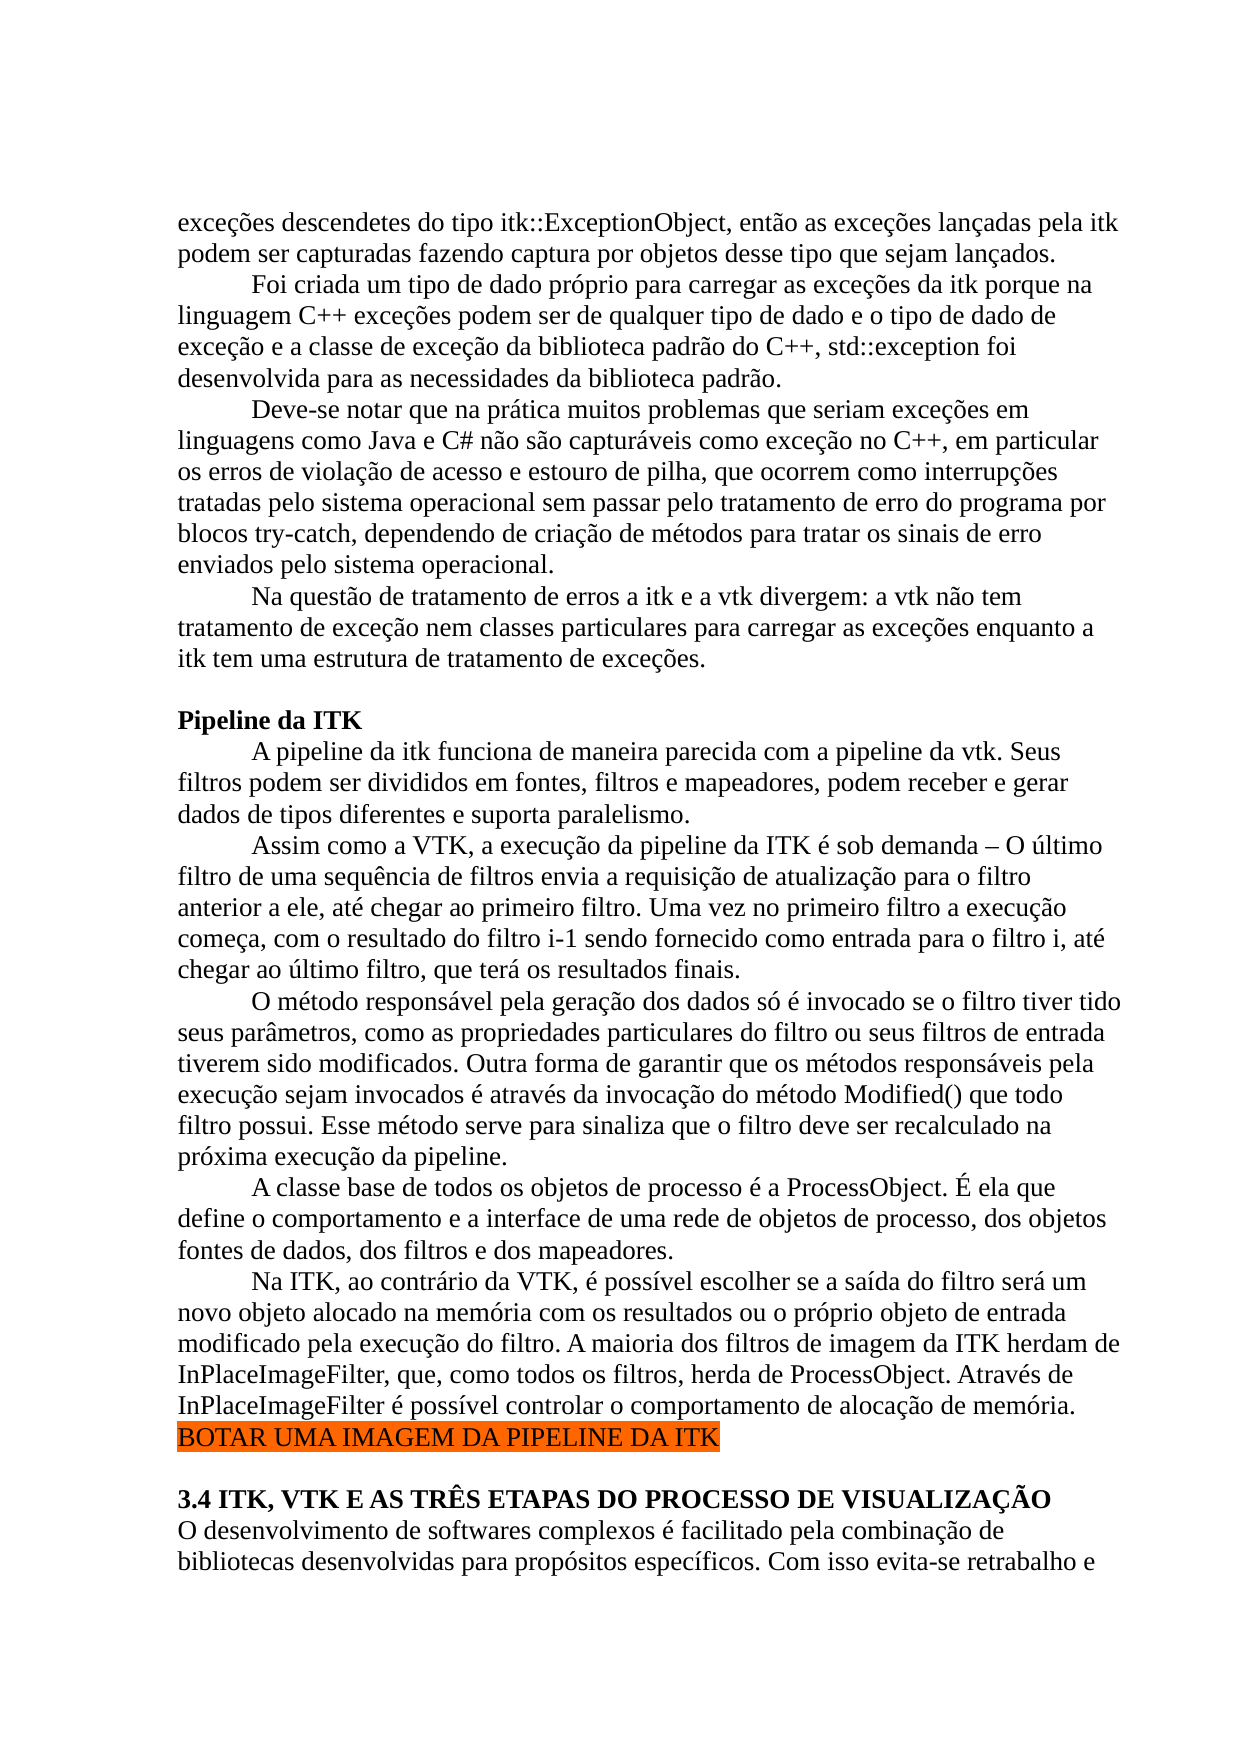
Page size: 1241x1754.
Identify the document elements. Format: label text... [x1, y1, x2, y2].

text Foi criada um tipo de dado próprio para carregar as exceções da itk porque na linguagem C++ exceções podem ser de qualquer tipo de dado e o tipo de dado de exceção e a classe de exceção da biblioteca padrão do C++, std::exception foi desenvolvida para as necessidades da biblioteca padrão. [177, 268, 1122, 393]
text A pipeline da itk funciona de maneira parecida com a pipeline da vtk. Seus filtros podem ser divididos em fontes, filtros e mapeadores, podem receber e gerar dados de tipos diferentes e suporta paralelismo. [177, 735, 1122, 829]
text Pipeline da ITK [177, 704, 1122, 735]
subtitle 3.4 ITK, VTK E AS TRÊS ETAPAS DO PROCESSO DE VISUALIZAÇÃO [177, 1483, 1122, 1514]
text O desenvolvimento de softwares complexos é facilitado pela combinação de bibliotecas desenvolvidas para propósitos específicos. Com isso evita-se retrabalho e [177, 1514, 1122, 1576]
text Assim como a VTK, a execução da pipeline da ITK é sob demanda – O último filtro de uma sequência de filtros envia a requisição de atualização para o filtro anterior a ele, até chegar ao primeiro filtro. Uma vez no primeiro filtro a execução começa, com o resultado do filtro i-1 sendo fornecido como entrada para o filtro i, até chegar ao último filtro, que terá os resultados finais. [177, 829, 1122, 984]
text Deve-se notar que na prática muitos problemas que seriam exceções em linguagens como Java e C# não são capturáveis como exceção no C++, em particular os erros de violação de acesso e estouro de pilha, que ocorrem como interrupções tratadas pelo sistema operacional sem passar pelo tratamento de erro do programa por blocos try-catch, dependendo de criação de métodos para tratar os sinais de erro enviados pelo sistema operacional. [177, 393, 1122, 580]
text Na questão de tratamento de erros a itk e a vtk divergem: a vtk não tem tratamento de exceção nem classes particulares para carregar as exceções enquanto a itk tem uma estrutura de tratamento de exceções. [177, 580, 1122, 673]
text Na ITK, ao contrário da VTK, é possível escolher se a saída do filtro será um novo objeto alocado na memória com os resultados ou o próprio objeto de entrada modificado pela execução do filtro. A maioria dos filtros de imagem da ITK herdam de InPlaceImageFilter, que, como todos os filtros, herda de ProcessObject. Através de InPlaceImageFilter é possível controlar o comportamento de alocação de memória. [177, 1265, 1122, 1421]
text exceções descendetes do tipo itk::ExceptionObject, então as exceções lançadas pela itk podem ser capturadas fazendo captura por objetos desse tipo que sejam lançados. [177, 206, 1122, 268]
text O método responsável pela geração dos dados só é invocado se o filtro tiver tido seus parâmetros, como as propriedades particulares do filtro ou seus filtros de entrada tiverem sido modificados. Outra forma de garantir que os métodos responsáveis pela execução sejam invocados é através da invocação do método Modified() que todo filtro possui. Esse método serve para sinaliza que o filtro deve ser recalculado na próxima execução da pipeline. [177, 984, 1122, 1171]
text BOTAR UMA IMAGEM DA PIPELINE DA ITK [177, 1421, 1122, 1452]
text A classe base de todos os objetos de processo é a ProcessObject. É ela que define o comportamento e a interface de uma rede de objetos de processo, dos objetos fontes de dados, dos filtros e dos mapeadores. [177, 1171, 1122, 1265]
